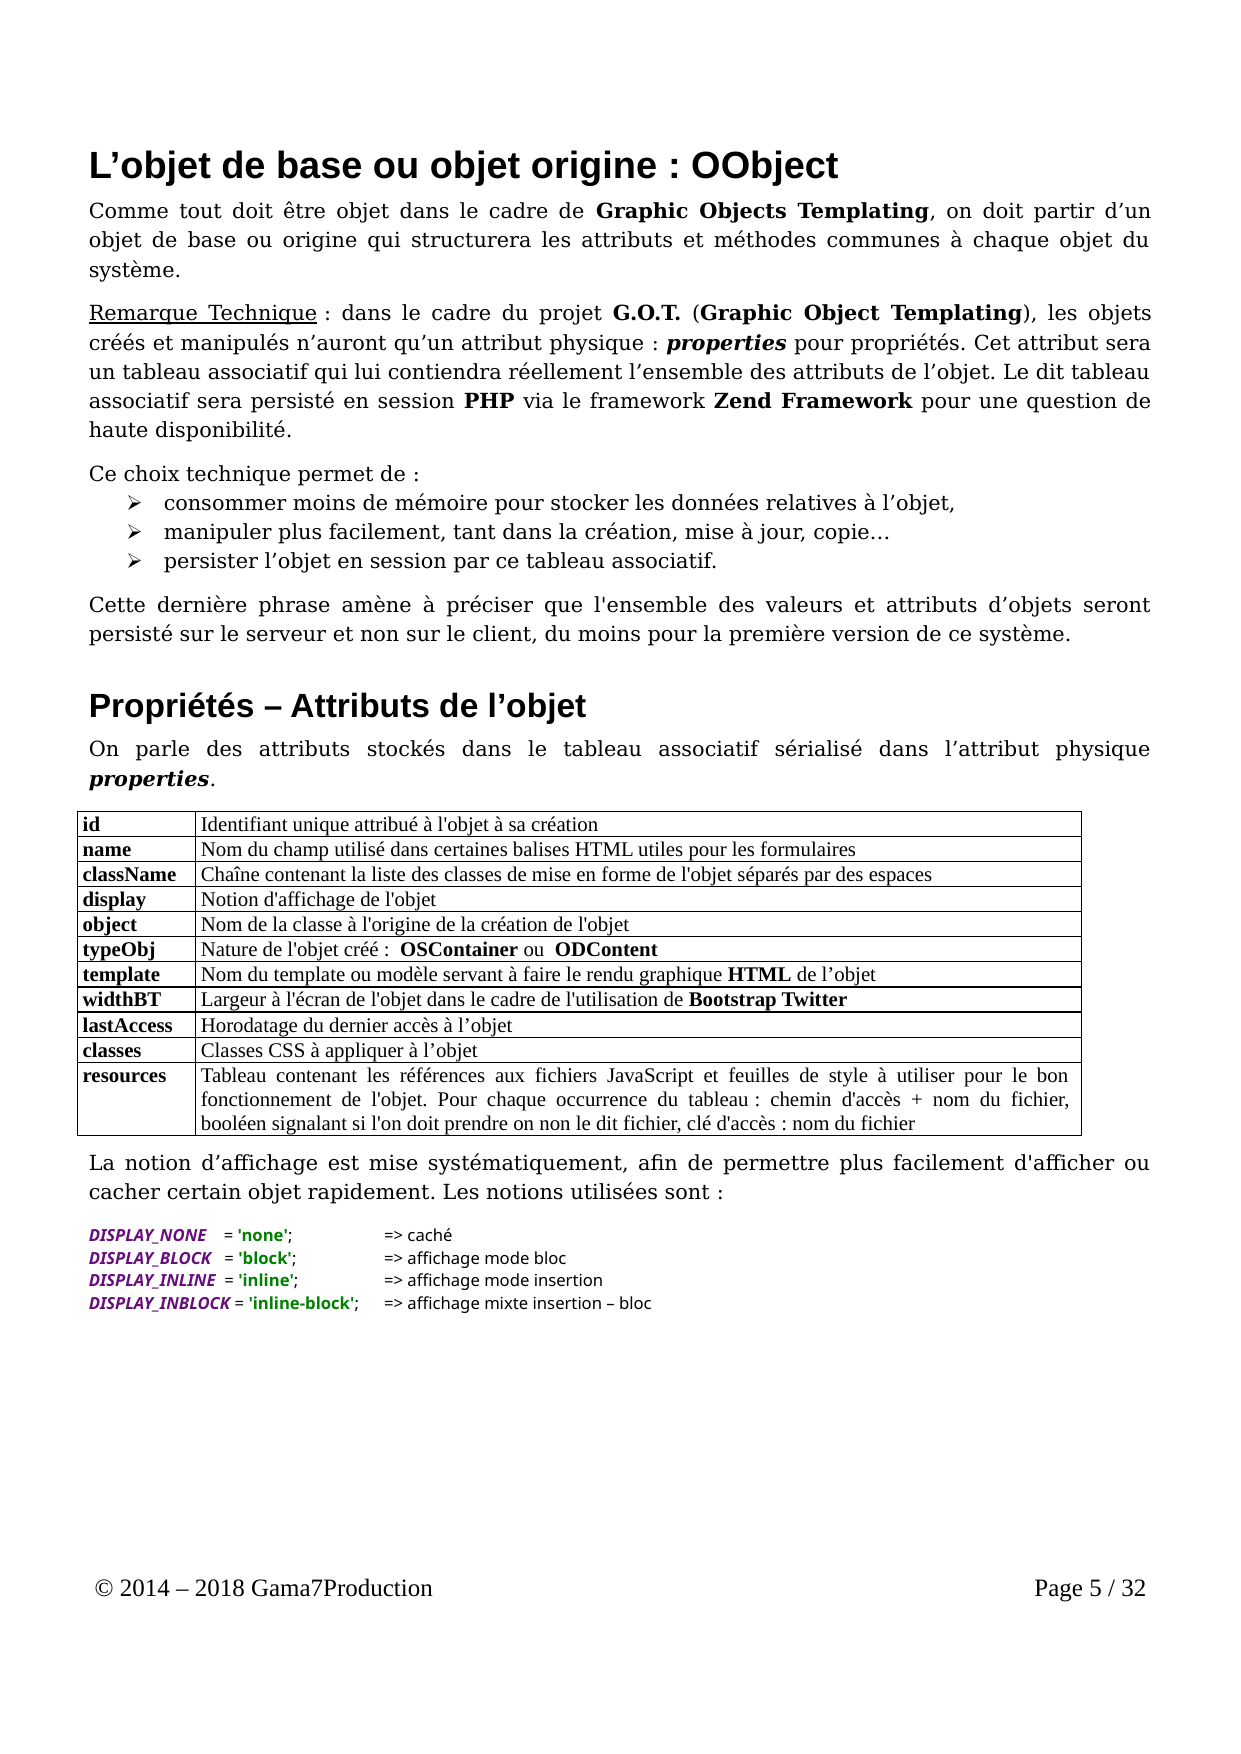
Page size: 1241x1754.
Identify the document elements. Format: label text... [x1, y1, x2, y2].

table_header id [78, 812, 195, 836]
list manipuler plus facilement, tant dans la création, mise à jour, copie… [126, 520, 1152, 544]
text Comme tout doit être objet dans le cadre de Graphic Objects Templating, on doit partir d’un objet de base ou origine qui structurera les attributs et méthodes communes à chaque objet du système. [88, 199, 1152, 282]
text DISPLAY_NONE = 'none'; => caché [88, 1224, 1152, 1246]
table_cell display [78, 887, 195, 911]
text Remarque Technique : dans le cadre du projet G.O.T. (Graphic Object Templating), les objets créés et manipulés n’auront qu’un attribut physique : properties pour propriétés. Cet attribut sera un tableau associatif qui lui contiendra réellement l’ensemble des attributs de l’objet. Le dit tableau associatif sera persisté en session PHP via le framework Zend Framework pour une question de haute disponibilité. [88, 301, 1152, 443]
table_cell className [78, 862, 195, 886]
text La notion d’affichage est mise systématiquement, afin de permettre plus facilement d'afficher ou cacher certain objet rapidement. Les notions utilisées sont : [88, 1151, 1152, 1204]
list consommer moins de mémoire pour stocker les données relatives à l’objet, [126, 491, 1152, 515]
table_cell resources [78, 1063, 195, 1135]
table_cell Tableau contenant les références aux fichiers JavaScript et feuilles de style à utiliser pour le bon fonctionnement de l'objet. Pour chaque occurrence du tableau : chemin d'accès + nom du fichier, booléen signalant si l'on doit prendre on non le dit fichier, clé d'accès : nom du fichier [196, 1063, 1081, 1135]
subtitle L’objet de base ou objet origine : OObject [88, 143, 1152, 187]
table_cell Nom de la classe à l'origine de la création de l'objet [196, 912, 1081, 936]
text Ce choix technique permet de : [88, 462, 1152, 486]
text DISPLAY_INBLOCK = 'inline-block'; => affichage mixte insertion – bloc [88, 1292, 1152, 1314]
table_header Identifiant unique attribué à l'objet à sa création [196, 812, 1081, 836]
table_cell Nom du champ utilisé dans certaines balises HTML utiles pour les formulaires [196, 837, 1081, 861]
table_cell Classes CSS à appliquer à l’objet [196, 1038, 1081, 1062]
table_cell Nom du template ou modèle servant à faire le rendu graphique HTML de l’objet [196, 962, 1081, 986]
table_cell Largeur à l'écran de l'objet dans le cadre de l'utilisation de Bootstrap Twitter [196, 988, 1081, 1011]
table_cell Chaîne contenant la liste des classes de mise en forme de l'objet séparés par des espaces [196, 862, 1081, 886]
table_cell classes [78, 1038, 195, 1062]
table_cell Horodatage du dernier accès à l’objet [196, 1013, 1081, 1037]
table_cell object [78, 912, 195, 936]
text Cette dernière phrase amène à préciser que l'ensemble des valeurs et attributs d’objets seront persisté sur le serveur et non sur le client, du moins pour la première version de ce système. [88, 593, 1152, 646]
text On parle des attributs stockés dans le tableau associatif sérialisé dans l’attribut physique properties. [88, 737, 1152, 791]
table_cell Notion d'affichage de l'objet [196, 887, 1081, 911]
text DISPLAY_BLOCK = 'block'; => affichage mode bloc [88, 1246, 1152, 1269]
table_cell typeObj [78, 937, 195, 961]
table_cell lastAccess [78, 1013, 195, 1037]
text DISPLAY_INLINE = 'inline'; => affichage mode insertion [88, 1269, 1152, 1292]
subtitle Propriétés – Attributs de l’objet [88, 686, 1152, 725]
table_cell Nature de l'objet créé : OSContainer ou ODContent [196, 937, 1081, 961]
table_cell name [78, 837, 195, 861]
table_cell widthBT [78, 988, 195, 1011]
table_cell template [78, 962, 195, 986]
list persister l’objet en session par ce tableau associatif. [126, 549, 1152, 573]
